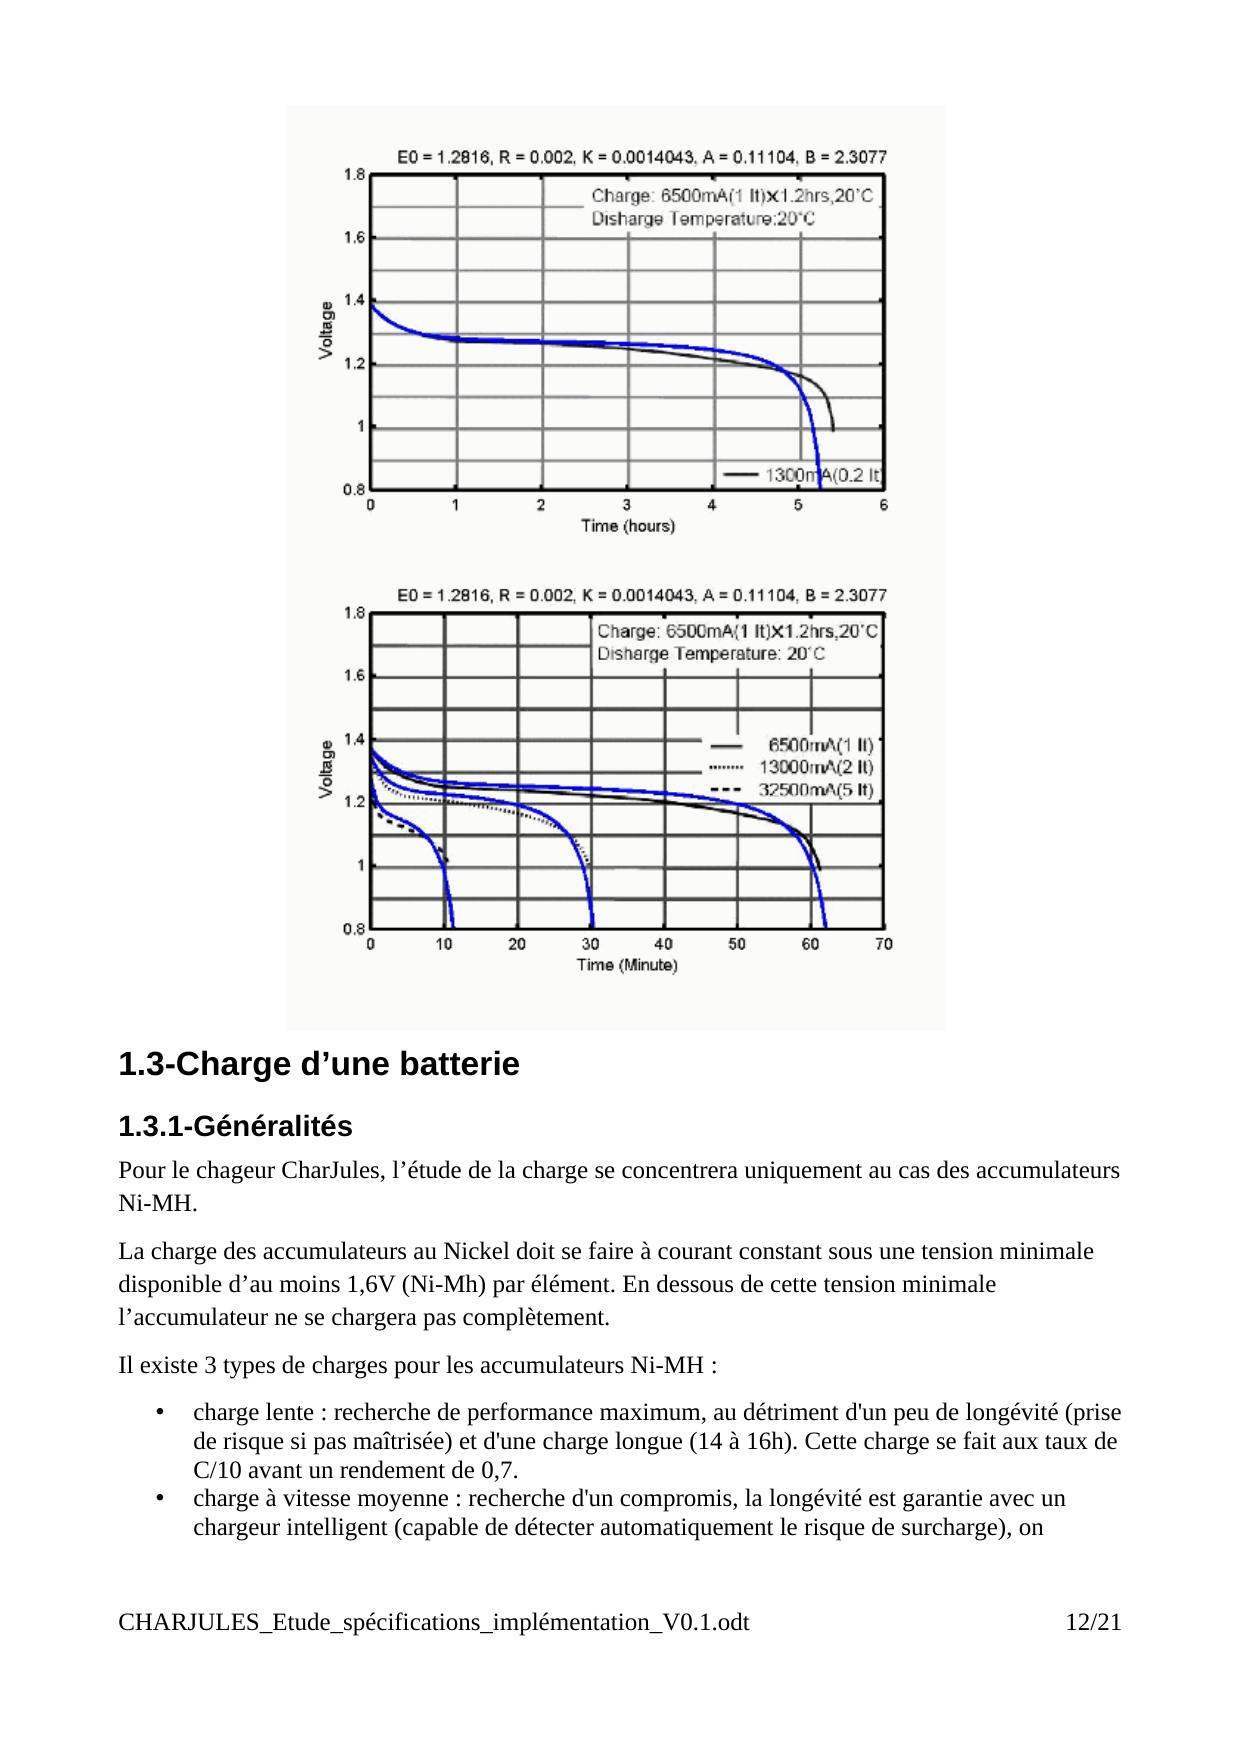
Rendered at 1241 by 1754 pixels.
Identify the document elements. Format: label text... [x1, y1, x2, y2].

list charge à vitesse moyenne : recherche d'un compromis, la longévité est garantie avec un chargeur intelligent (capable de détecter automatiquement le risque de surcharge), on [156, 1483, 1122, 1541]
text Pour le chageur CharJules, l’étude de la charge se concentrera uniquement au cas des accumulateurs Ni-MH. [118, 1155, 1122, 1217]
picture [285, 105, 947, 1031]
text La charge des accumulateurs au Nickel doit se faire à courant constant sous une tension minimale disponible d’au moins 1,6V (Ni-Mh) par élément. En dessous de cette tension minimale l’accumulateur ne se chargera pas complètement. [118, 1236, 1122, 1331]
list charge lente : recherche de performance maximum, au détriment d'un peu de longévité (prise de risque si pas maîtrisée) et d'une charge longue (14 à 16h). Cette charge se fait aux taux de C/10 avant un rendement de 0,7. [156, 1397, 1122, 1483]
text Il existe 3 types de charges pour les accumulateurs Ni-MH : [118, 1350, 1122, 1378]
subtitle 1.3.1-Généralités [118, 1109, 1122, 1143]
subtitle 1.3-Charge d’une batterie [118, 1043, 1122, 1082]
